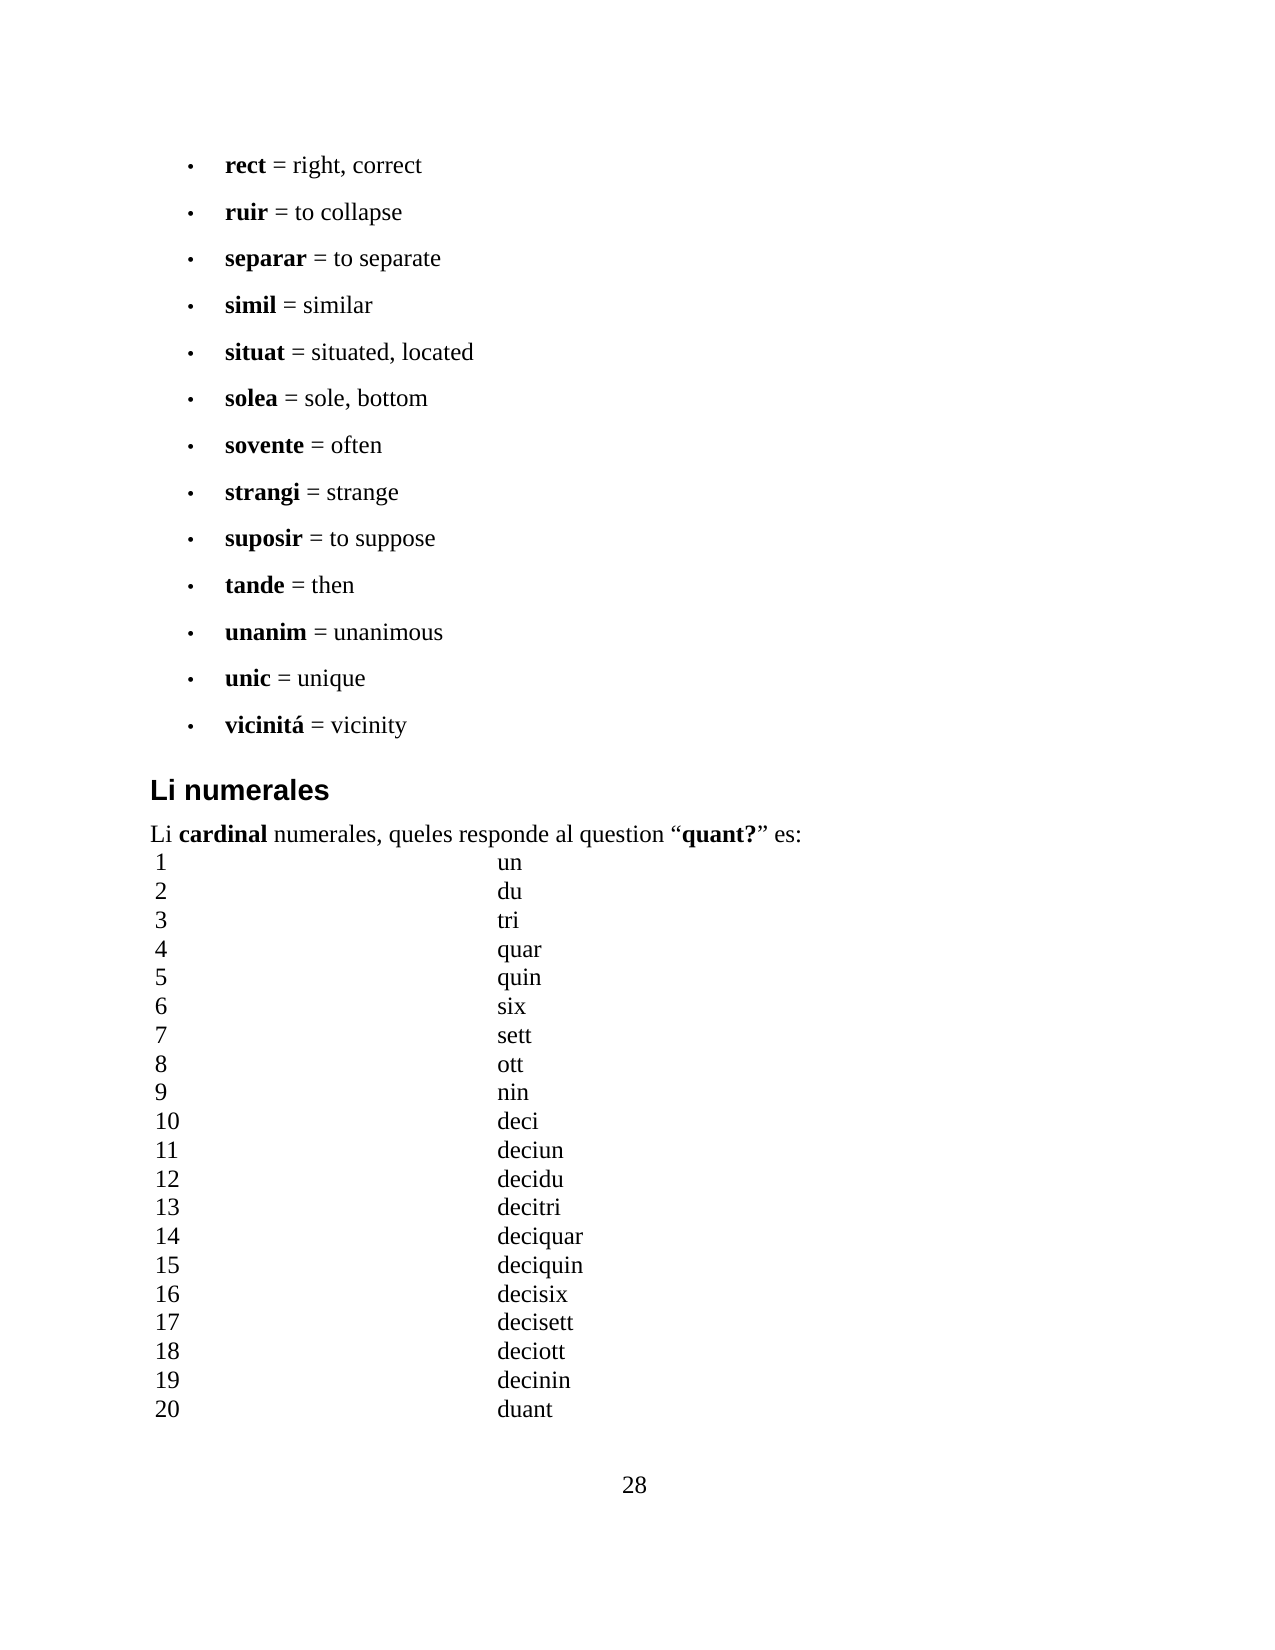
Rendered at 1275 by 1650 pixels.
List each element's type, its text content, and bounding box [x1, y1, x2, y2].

list solea = sole, bottom [187, 383, 1125, 412]
table_cell 11 [150, 1135, 492, 1164]
table_cell 20 [150, 1394, 492, 1422]
table_cell 12 [150, 1164, 492, 1192]
table_cell 4 [150, 934, 492, 962]
table_cell tri [493, 905, 1125, 934]
list ruir = to collapse [187, 197, 1125, 225]
table_cell 14 [150, 1221, 492, 1250]
table_cell 16 [150, 1279, 492, 1307]
table_cell quar [493, 934, 1125, 962]
list separar = to separate [187, 243, 1125, 272]
table_cell duant [493, 1394, 1125, 1422]
table_cell 3 [150, 905, 492, 934]
list tande = then [187, 570, 1125, 599]
table_header 1 [150, 848, 492, 876]
table_cell 17 [150, 1308, 492, 1336]
table_cell deciquin [493, 1250, 1125, 1279]
table_header un [493, 848, 1125, 876]
table_cell 10 [150, 1106, 492, 1135]
table_cell 9 [150, 1078, 492, 1106]
table_cell six [493, 991, 1125, 1020]
list suposir = to suppose [187, 523, 1125, 552]
table_cell 18 [150, 1336, 492, 1365]
table_cell deciquar [493, 1221, 1125, 1250]
table_cell decisix [493, 1279, 1125, 1307]
table_cell decitri [493, 1193, 1125, 1221]
table_cell sett [493, 1020, 1125, 1049]
table_cell 8 [150, 1049, 492, 1077]
list unanim = unanimous [187, 617, 1125, 645]
subtitle Li numerales [150, 773, 1125, 806]
table_cell deciott [493, 1336, 1125, 1365]
list simil = similar [187, 290, 1125, 319]
table_cell 15 [150, 1250, 492, 1279]
table_cell 5 [150, 963, 492, 991]
list unic = unique [187, 663, 1125, 692]
table_cell 13 [150, 1193, 492, 1221]
list sovente = often [187, 430, 1125, 459]
table_cell nin [493, 1078, 1125, 1106]
list situat = situated, located [187, 337, 1125, 365]
table_cell 6 [150, 991, 492, 1020]
table_cell quin [493, 963, 1125, 991]
table_cell decinin [493, 1365, 1125, 1394]
list rect = right, correct [187, 150, 1125, 179]
table_cell 19 [150, 1365, 492, 1394]
table_cell deciun [493, 1135, 1125, 1164]
table_cell 2 [150, 876, 492, 905]
text Li cardinal numerales, queles responde al question “quant?” es: [150, 819, 1125, 847]
table_cell 7 [150, 1020, 492, 1049]
table_cell du [493, 876, 1125, 905]
table_cell decidu [493, 1164, 1125, 1192]
list vicinitá = vicinity [187, 710, 1125, 739]
table_cell deci [493, 1106, 1125, 1135]
table_cell ott [493, 1049, 1125, 1077]
list strangi = strange [187, 477, 1125, 505]
table_cell decisett [493, 1308, 1125, 1336]
